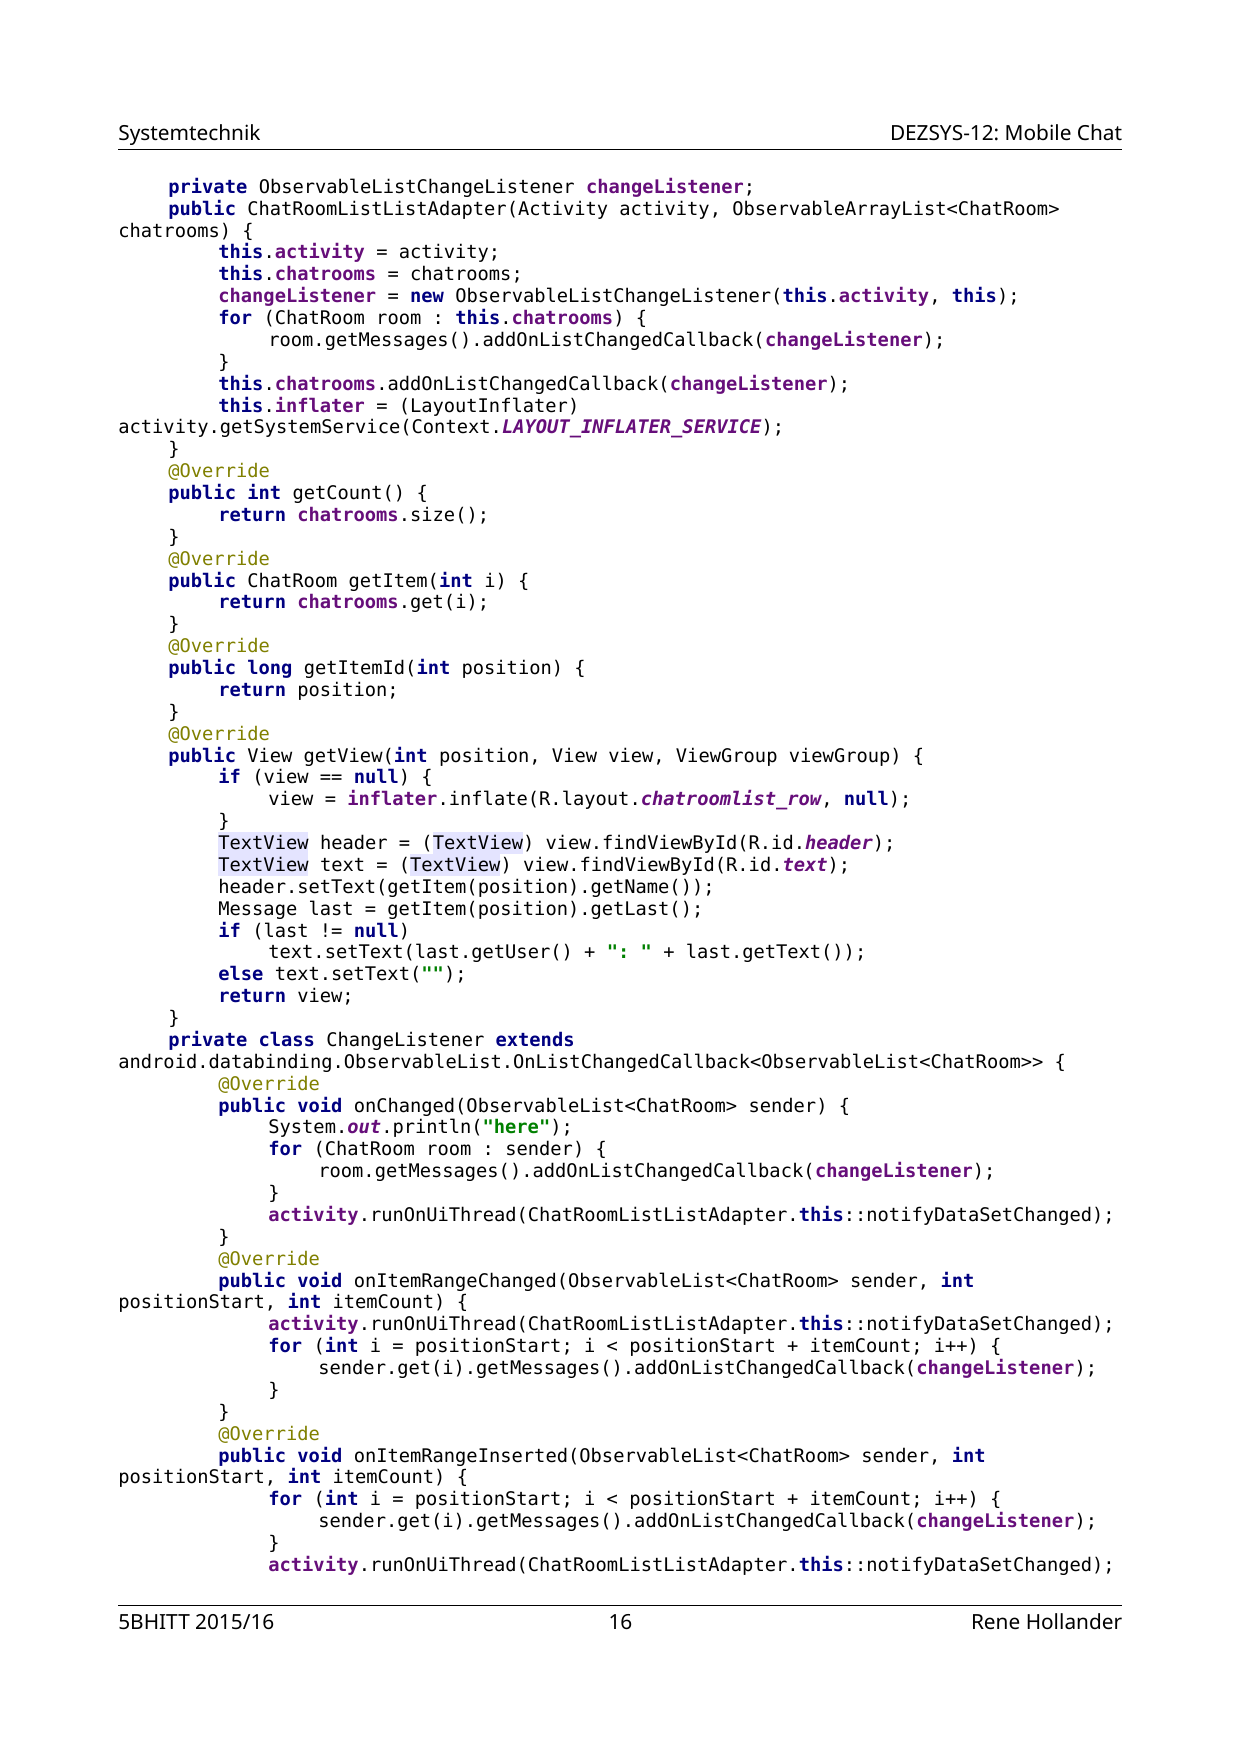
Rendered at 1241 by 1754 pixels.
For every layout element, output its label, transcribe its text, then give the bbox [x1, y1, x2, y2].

text System.out.println("here"); [118, 1117, 1122, 1138]
text this.chatrooms = chatrooms; [118, 263, 1122, 285]
text return chatrooms.size(); [118, 504, 1122, 526]
text header.setText(getItem(position).getName()); [118, 876, 1122, 898]
text activity.runOnUiThread(ChatRoomListListAdapter.this::notifyDataSetChanged); [118, 1554, 1122, 1576]
text for (ChatRoom room : this.chatrooms) { [118, 307, 1122, 329]
text @Override [118, 460, 1122, 482]
text } [118, 1401, 1122, 1423]
text public View getView(int position, View view, ViewGroup viewGroup) { [118, 745, 1122, 767]
text } [118, 1182, 1122, 1204]
text sender.get(i).getMessages().addOnListChangedCallback(changeListener); [118, 1357, 1122, 1379]
text room.getMessages().addOnListChangedCallback(changeListener); [118, 1160, 1122, 1182]
text } [118, 1379, 1122, 1401]
text this.chatrooms.addOnListChangedCallback(changeListener); [118, 373, 1122, 395]
text Message last = getItem(position).getLast(); [118, 898, 1122, 920]
text public void onItemRangeInserted(ObservableList<ChatRoom> sender, int positionStart, int itemCount) { [118, 1445, 1122, 1488]
text TextView text = (TextView) view.findViewById(R.id.text); [118, 854, 1122, 876]
text @Override [118, 548, 1122, 570]
text private ObservableListChangeListener changeListener; [118, 176, 1122, 198]
text changeListener = new ObservableListChangeListener(this.activity, this); [118, 285, 1122, 307]
text public void onItemRangeChanged(ObservableList<ChatRoom> sender, int positionStart, int itemCount) { [118, 1270, 1122, 1313]
text text.setText(last.getUser() + ": " + last.getText()); [118, 942, 1122, 963]
text @Override [118, 1423, 1122, 1445]
text private class ChangeListener extends android.databinding.ObservableList.OnListChangedCallback<ObservableList<ChatRoom>> { [118, 1029, 1122, 1073]
text else text.setText(""); [118, 963, 1122, 985]
text public ChatRoomListListAdapter(Activity activity, ObservableArrayList<ChatRoom> chatrooms) { [118, 198, 1122, 242]
text } [118, 438, 1122, 460]
text return chatrooms.get(i); [118, 592, 1122, 613]
text for (ChatRoom room : sender) { [118, 1138, 1122, 1160]
text public ChatRoom getItem(int i) { [118, 570, 1122, 592]
text } [118, 1532, 1122, 1554]
text return view; [118, 985, 1122, 1007]
text room.getMessages().addOnListChangedCallback(changeListener); [118, 329, 1122, 351]
text public void onChanged(ObservableList<ChatRoom> sender) { [118, 1095, 1122, 1117]
text TextView header = (TextView) view.findViewById(R.id.header); [118, 832, 1122, 854]
text } [118, 810, 1122, 832]
text this.activity = activity; [118, 242, 1122, 263]
text @Override [118, 635, 1122, 657]
text for (int i = positionStart; i < positionStart + itemCount; i++) { [118, 1335, 1122, 1357]
text } [118, 701, 1122, 723]
text return position; [118, 679, 1122, 701]
text } [118, 1226, 1122, 1248]
text view = inflater.inflate(R.layout.chatroomlist_row, null); [118, 788, 1122, 810]
text } [118, 351, 1122, 373]
text for (int i = positionStart; i < positionStart + itemCount; i++) { [118, 1488, 1122, 1510]
text if (last != null) [118, 920, 1122, 942]
text @Override [118, 1248, 1122, 1270]
text activity.runOnUiThread(ChatRoomListListAdapter.this::notifyDataSetChanged); [118, 1313, 1122, 1335]
text public int getCount() { [118, 482, 1122, 504]
text @Override [118, 723, 1122, 745]
text @Override [118, 1073, 1122, 1095]
text } [118, 1007, 1122, 1029]
text } [118, 526, 1122, 548]
text activity.runOnUiThread(ChatRoomListListAdapter.this::notifyDataSetChanged); [118, 1204, 1122, 1226]
text sender.get(i).getMessages().addOnListChangedCallback(changeListener); [118, 1510, 1122, 1532]
text if (view == null) { [118, 767, 1122, 788]
text } [118, 613, 1122, 635]
text public long getItemId(int position) { [118, 657, 1122, 679]
text this.inflater = (LayoutInflater) activity.getSystemService(Context.LAYOUT_INFLATER_SERVICE); [118, 395, 1122, 438]
